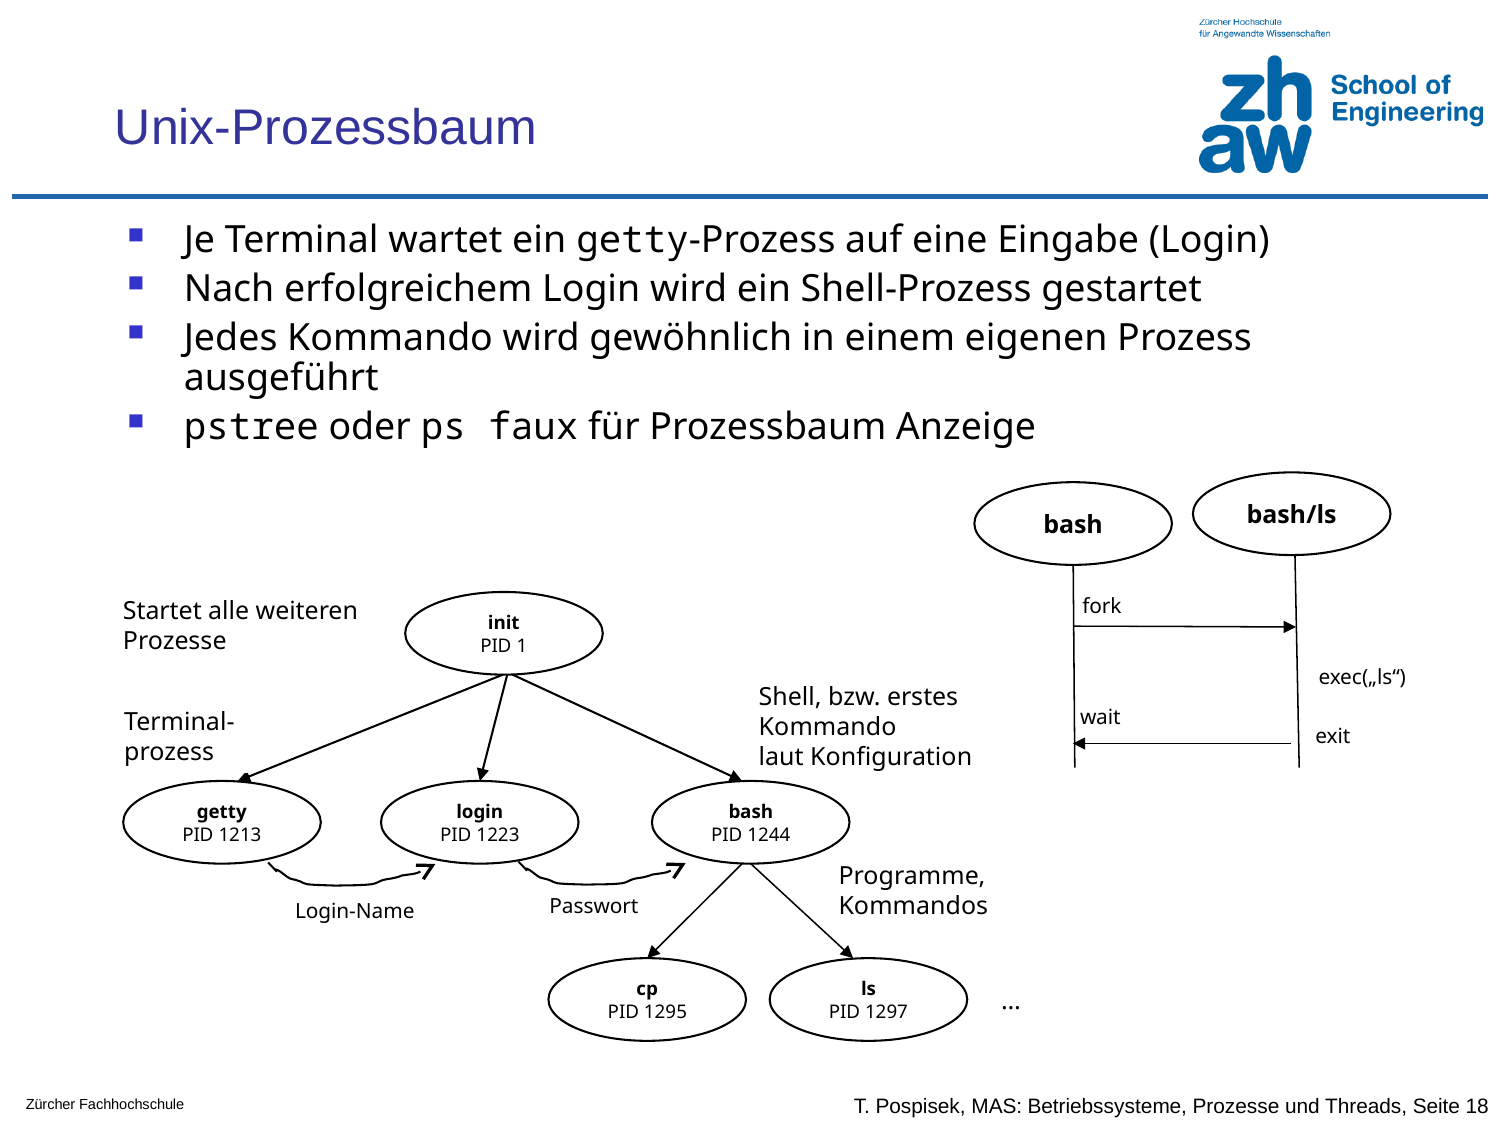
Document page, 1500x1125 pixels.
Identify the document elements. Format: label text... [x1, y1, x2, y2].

text_box fork [1067, 585, 1072, 626]
text_box exit [1300, 714, 1366, 755]
text_box bash [974, 482, 1172, 565]
text_box cp PID 1295 [548, 958, 747, 1041]
text_box login PID 1223 [380, 780, 579, 864]
text_box wait [1076, 696, 1136, 737]
list Je Terminal wartet ein getty-Prozess auf eine Eingabe (Login) Nach erfolgreichem Login wird ein Shell-Prozess gestartet Jedes Kommando wird gewöhnlich in einem eigenen Prozess ausgeführt pstree oder ps faux für Prozessbaum Anzeige [112, 212, 1363, 485]
text_box Programme, Kommandos [823, 851, 1007, 927]
text_box bash/ls [1192, 472, 1391, 556]
text_box Startet alle weiteren Prozesse [108, 587, 380, 662]
text_box Passwort [534, 885, 654, 926]
text_box Shell, bzw. erstes Kommando laut Konfiguration [743, 672, 988, 778]
text_box exec(„ls“) [1303, 655, 1421, 696]
text_box init PID 1 [405, 591, 603, 675]
text_box Terminal- prozess [109, 698, 250, 773]
text_box getty PID 1213 [123, 780, 321, 864]
picture [1199, 19, 1483, 173]
title Unix-Prozessbaum [99, 50, 1379, 163]
text_box Login-Name [280, 890, 430, 931]
text_box bash PID 1244 [651, 780, 850, 864]
text_box … [986, 976, 1036, 1022]
text_box ls PID 1297 [769, 958, 968, 1041]
text_box fork [1075, 585, 1137, 626]
text_box wait [1065, 696, 1073, 737]
